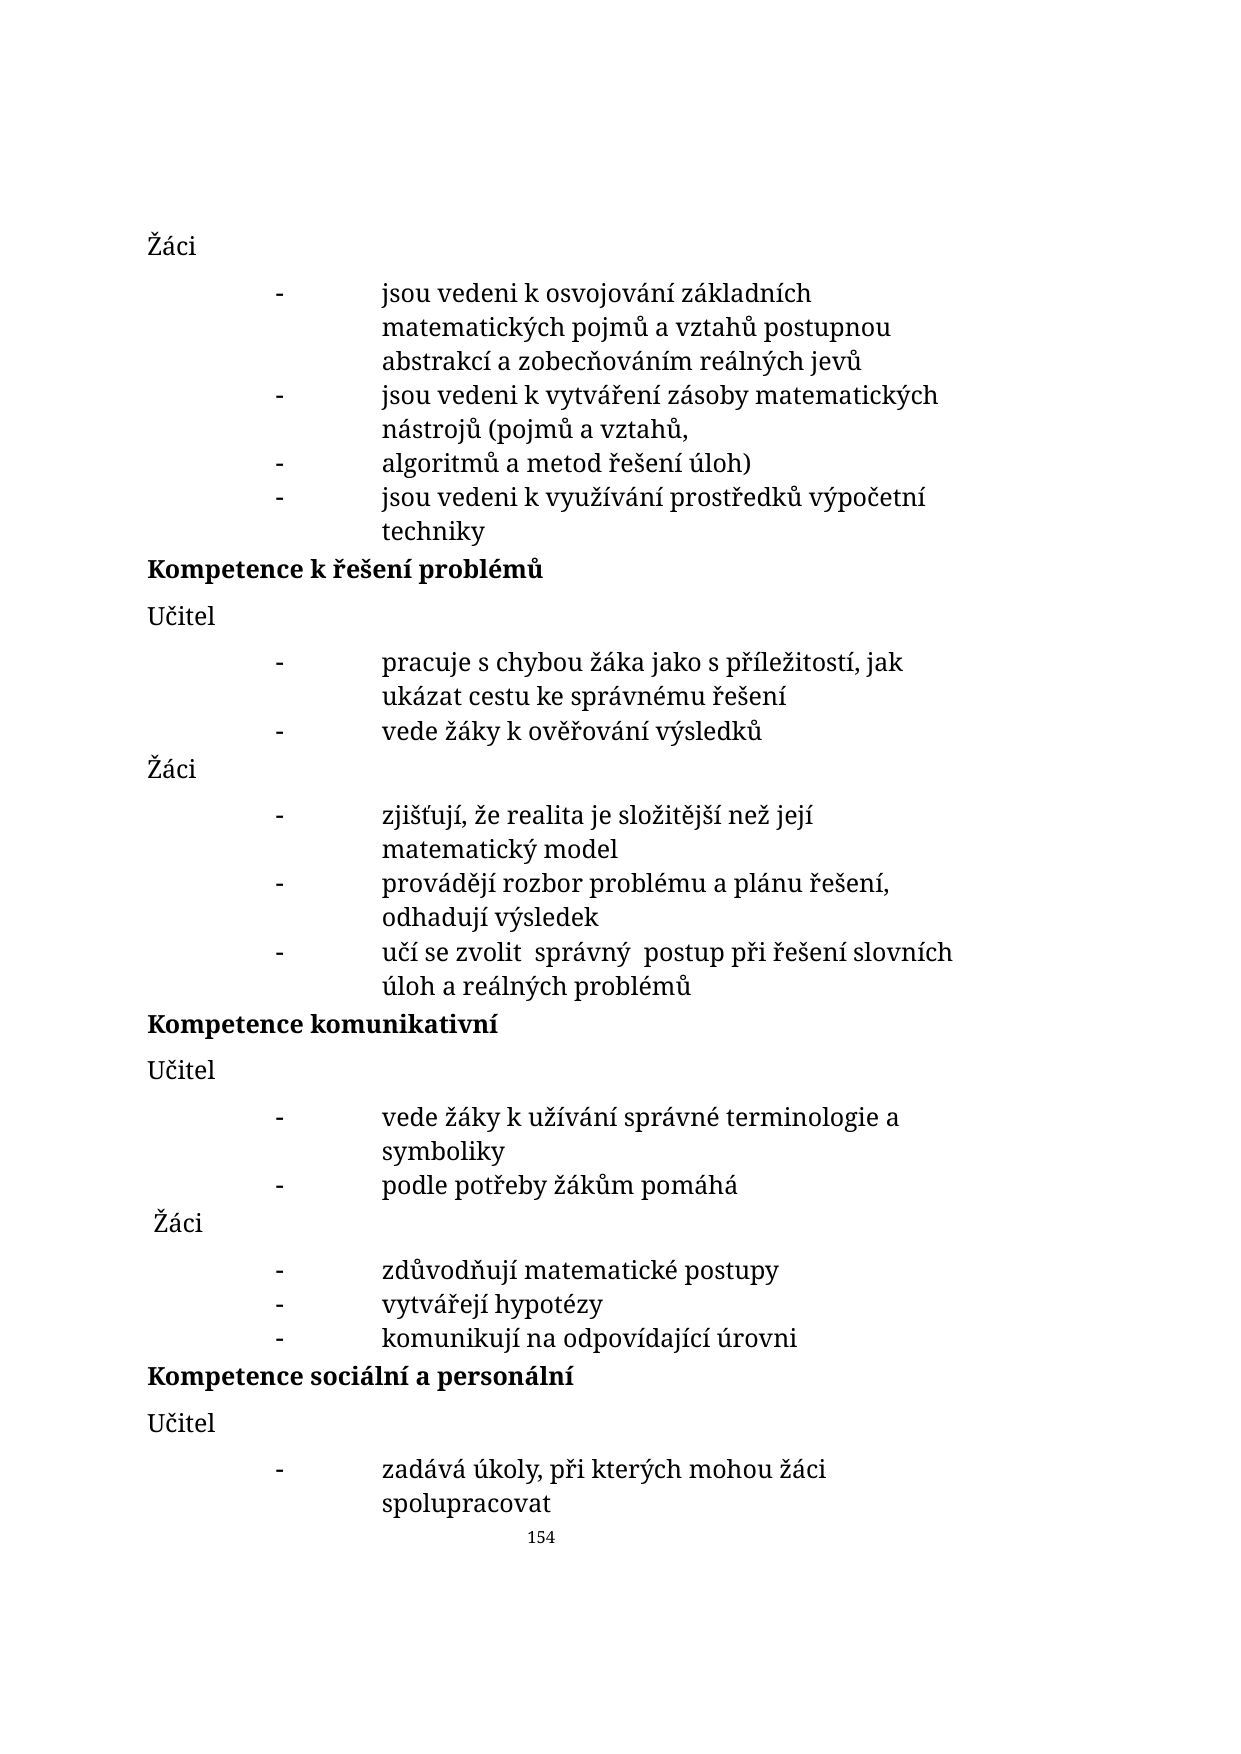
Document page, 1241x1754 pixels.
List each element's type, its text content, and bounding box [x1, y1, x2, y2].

list algoritmů a metod řešení úloh) [275, 446, 957, 479]
text Žáci [147, 751, 957, 785]
list vytvářejí hypotézy [275, 1287, 957, 1321]
list vede žáky k užívání správné terminologie a symboliky [275, 1099, 957, 1168]
text Kompetence sociální a personální [147, 1359, 957, 1393]
text Učitel [147, 1405, 957, 1439]
text Žáci [147, 229, 957, 263]
list vede žáky k ověřování výsledků [275, 713, 957, 747]
list zdůvodňují matematické postupy [275, 1252, 957, 1287]
list učí se zvolit správný postup při řešení slovních úloh a reálných problémů [275, 934, 957, 1002]
list jsou vedeni k osvojování základních matematických pojmů a vztahů postupnou abstrakcí a zobecňováním reálných jevů [275, 275, 957, 377]
list provádějí rozbor problému a plánu řešení, odhadují výsledek [275, 866, 957, 934]
text Kompetence k řešení problémů [147, 552, 957, 586]
text Učitel [147, 1053, 957, 1087]
list jsou vedeni k využívání prostředků výpočetní techniky [275, 479, 957, 548]
text Učitel [147, 598, 957, 632]
text Kompetence komunikativní [147, 1006, 957, 1041]
list podle potřeby žákům pomáhá [275, 1168, 957, 1202]
list zjišťují, že realita je složitější než její matematický model [275, 798, 957, 866]
list jsou vedeni k vytváření zásoby matematických nástrojů (pojmů a vztahů, [275, 377, 957, 446]
list komunikují na odpovídající úrovni [275, 1321, 957, 1355]
list zadává úkoly, při kterých mohou žáci spolupracovat [275, 1452, 957, 1520]
list pracuje s chybou žáka jako s příležitostí, jak ukázat cestu ke správnému řešení [275, 645, 957, 713]
text Žáci [147, 1206, 957, 1240]
